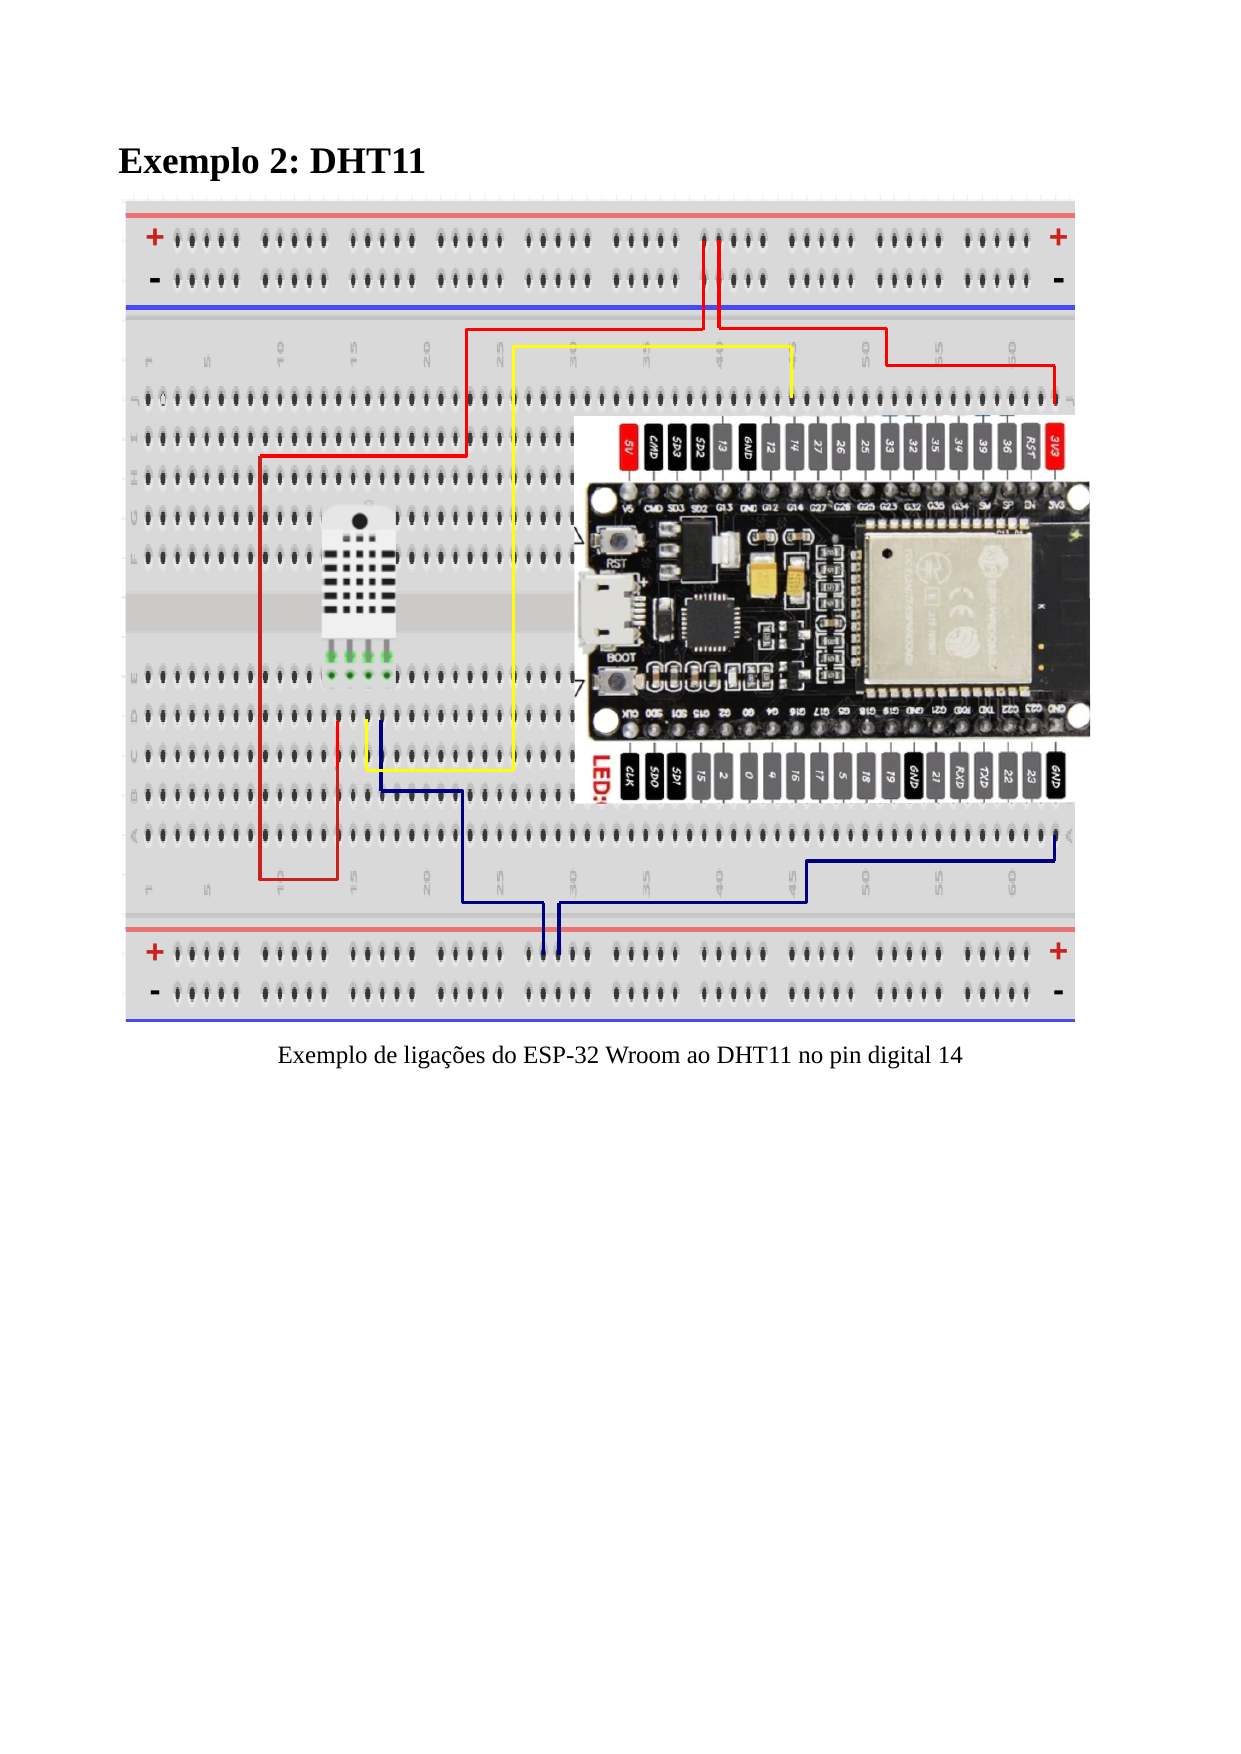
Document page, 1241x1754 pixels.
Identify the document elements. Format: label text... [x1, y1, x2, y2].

subtitle Exemplo 2: DHT11 [118, 139, 1122, 182]
picture [121, 194, 1091, 1022]
text Exemplo de ligações do ESP-32 Wroom ao DHT11 no pin digital 14 [118, 1040, 1122, 1069]
